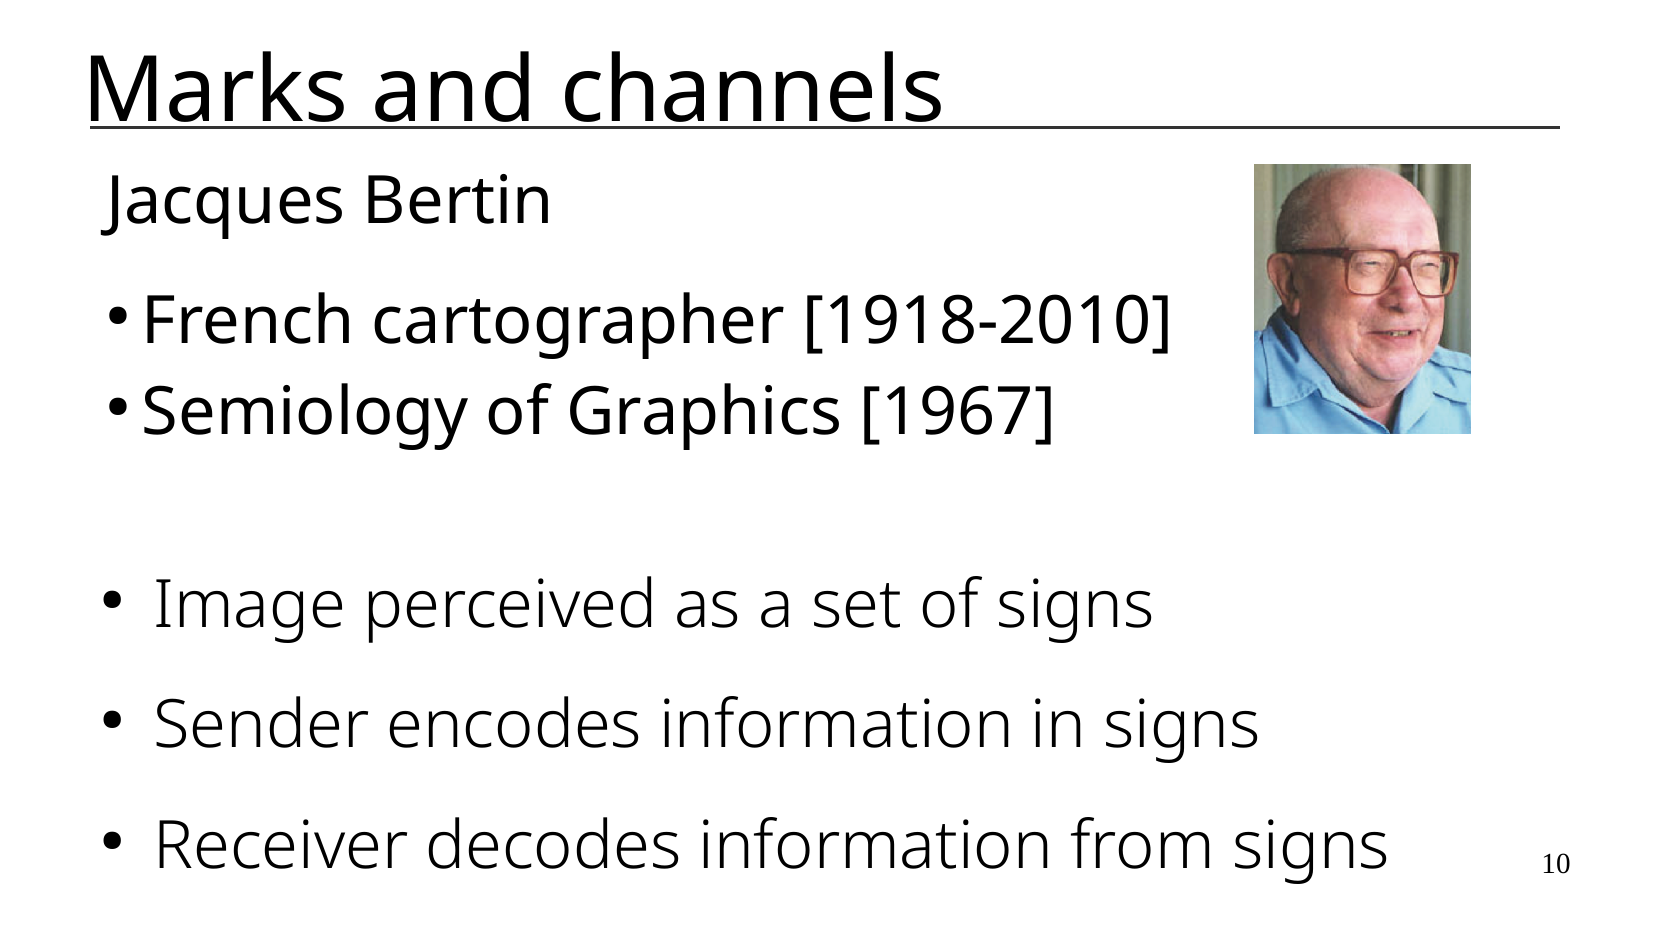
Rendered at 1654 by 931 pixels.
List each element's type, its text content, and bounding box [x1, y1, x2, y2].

picture [1254, 164, 1471, 434]
list Image perceived as a set of signs Sender encodes information in signs Receiver decodes information from signs [82, 556, 1571, 917]
text_box Jacques Bertin French cartographer [1918-2010] Semiology of Graphics [1967] [91, 144, 1352, 510]
title Marks and channels [82, 32, 1571, 140]
